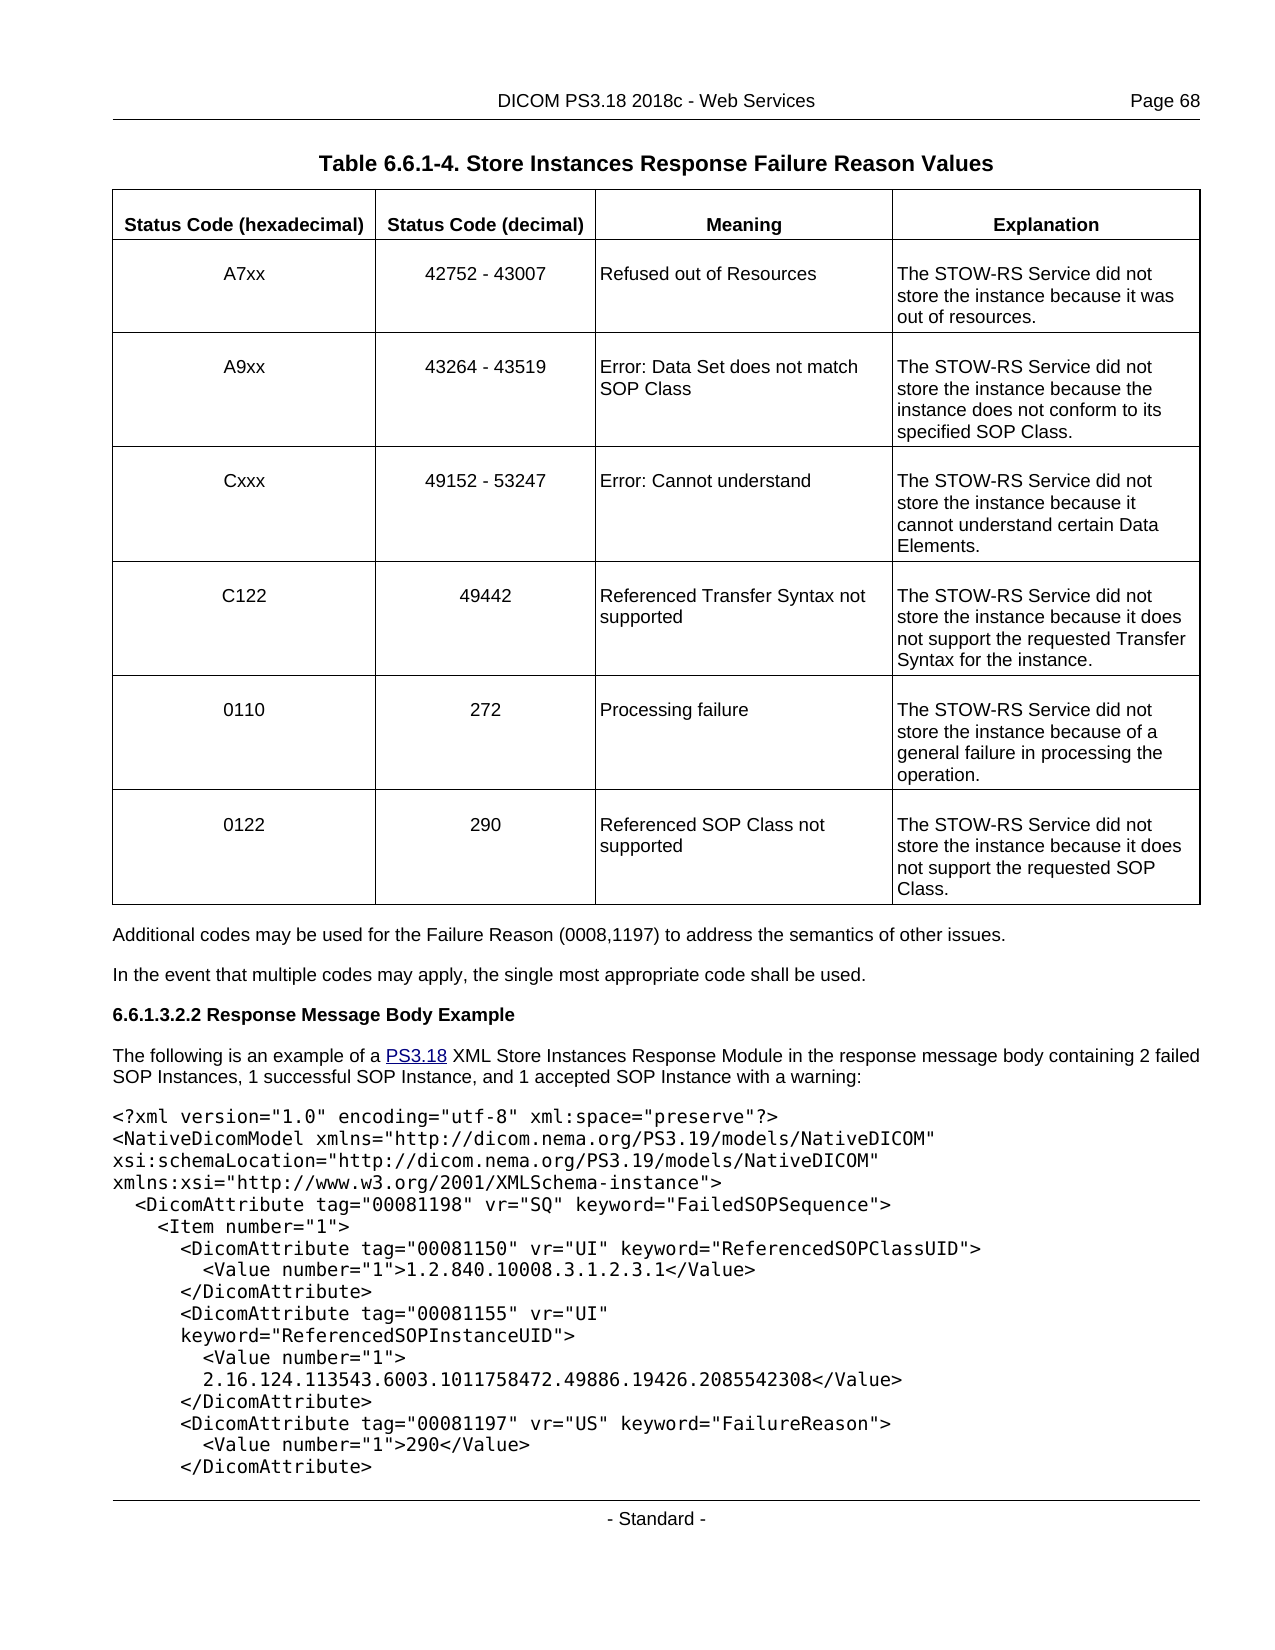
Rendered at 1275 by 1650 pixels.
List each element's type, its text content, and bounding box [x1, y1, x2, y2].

table_header Status Code (hexadecimal) [113, 190, 375, 239]
table_cell A7xx [113, 240, 375, 332]
text Additional codes may be used for the Failure Reason (0008,1197) to address the semantics of other issues. [112, 923, 1200, 945]
table_cell 49152 - 53247 [376, 447, 595, 561]
table_cell The STOW-RS Service did not store the instance because it cannot understand certain Data Elements. [893, 447, 1199, 561]
text In the event that multiple codes may apply, the single most appropriate code shall be used. [112, 964, 1200, 985]
text Table 6.6.1-4. Store Instances Response Failure Reason Values [112, 150, 1200, 176]
table_cell Processing failure [596, 676, 892, 789]
table_cell Referenced Transfer Syntax not supported [596, 562, 892, 675]
table_cell 49442 [376, 562, 595, 675]
table_cell Refused out of Resources [596, 240, 892, 332]
table_cell 0110 [113, 676, 375, 789]
table_cell A9xx [113, 333, 375, 446]
table_cell Referenced SOP Class not supported [596, 790, 892, 904]
table_cell The STOW-RS Service did not store the instance because the instance does not conform to its specified SOP Class. [893, 333, 1199, 446]
table_cell The STOW-RS Service did not store the instance because it does not support the requested SOP Class. [893, 790, 1199, 904]
table_cell 42752 - 43007 [376, 240, 595, 332]
text The following is an example of a PS3.18 XML Store Instances Response Module in the response message body containing 2 failed SOP Instances, 1 successful SOP Instance, and 1 accepted SOP Instance with a warning: [112, 1044, 1200, 1088]
table_header Status Code (decimal) [376, 190, 595, 239]
table_cell C122 [113, 562, 375, 675]
table_cell The STOW-RS Service did not store the instance because of a general failure in processing the operation. [893, 676, 1199, 789]
table_header Explanation [893, 190, 1199, 239]
table_cell Cxxx [113, 447, 375, 561]
table_cell The STOW-RS Service did not store the instance because it was out of resources. [893, 240, 1199, 332]
table_cell 43264 - 43519 [376, 333, 595, 446]
text 6.6.1.3.2.2 Response Message Body Example [112, 1004, 1200, 1026]
table_cell 290 [376, 790, 595, 904]
table_cell 0122 [113, 790, 375, 904]
table_cell Error: Data Set does not match SOP Class [596, 333, 892, 446]
table_header Meaning [596, 190, 892, 239]
table_cell The STOW-RS Service did not store the instance because it does not support the requested Transfer Syntax for the instance. [893, 562, 1199, 675]
table_cell 272 [376, 676, 595, 789]
table_cell Error: Cannot understand [596, 447, 892, 561]
text <?xml version="1.0" encoding="utf-8" xml:space="preserve"?> <NativeDicomModel xmlns="http://dicom.nema.org/PS3.19/models/NativeDICOM" xsi:schemaLocation="http://dicom.nema.org/PS3.19/models/NativeDICOM" xmlns:xsi="http://www.w3.org/2001/XMLSchema-instance"> <DicomAttribute tag="00081198" vr="SQ" keyword="FailedSOPSequence"> <Item number="1"> <DicomAttribute tag="00081150" vr="UI" keyword="ReferencedSOPClassUID"> <Value number="1">1.2.840.10008.3.1.2.3.1</Value> </DicomAttribute> <DicomAttribute tag="00081155" vr="UI" keyword="ReferencedSOPInstanceUID"> <Value number="1"> 2.16.124.113543.6003.1011758472.49886.19426.2085542308</Value> </DicomAttribute> <DicomAttribute tag="00081197" vr="US" keyword="FailureReason"> <Value number="1">290</Value> </DicomAttribute> [112, 1106, 1200, 1478]
